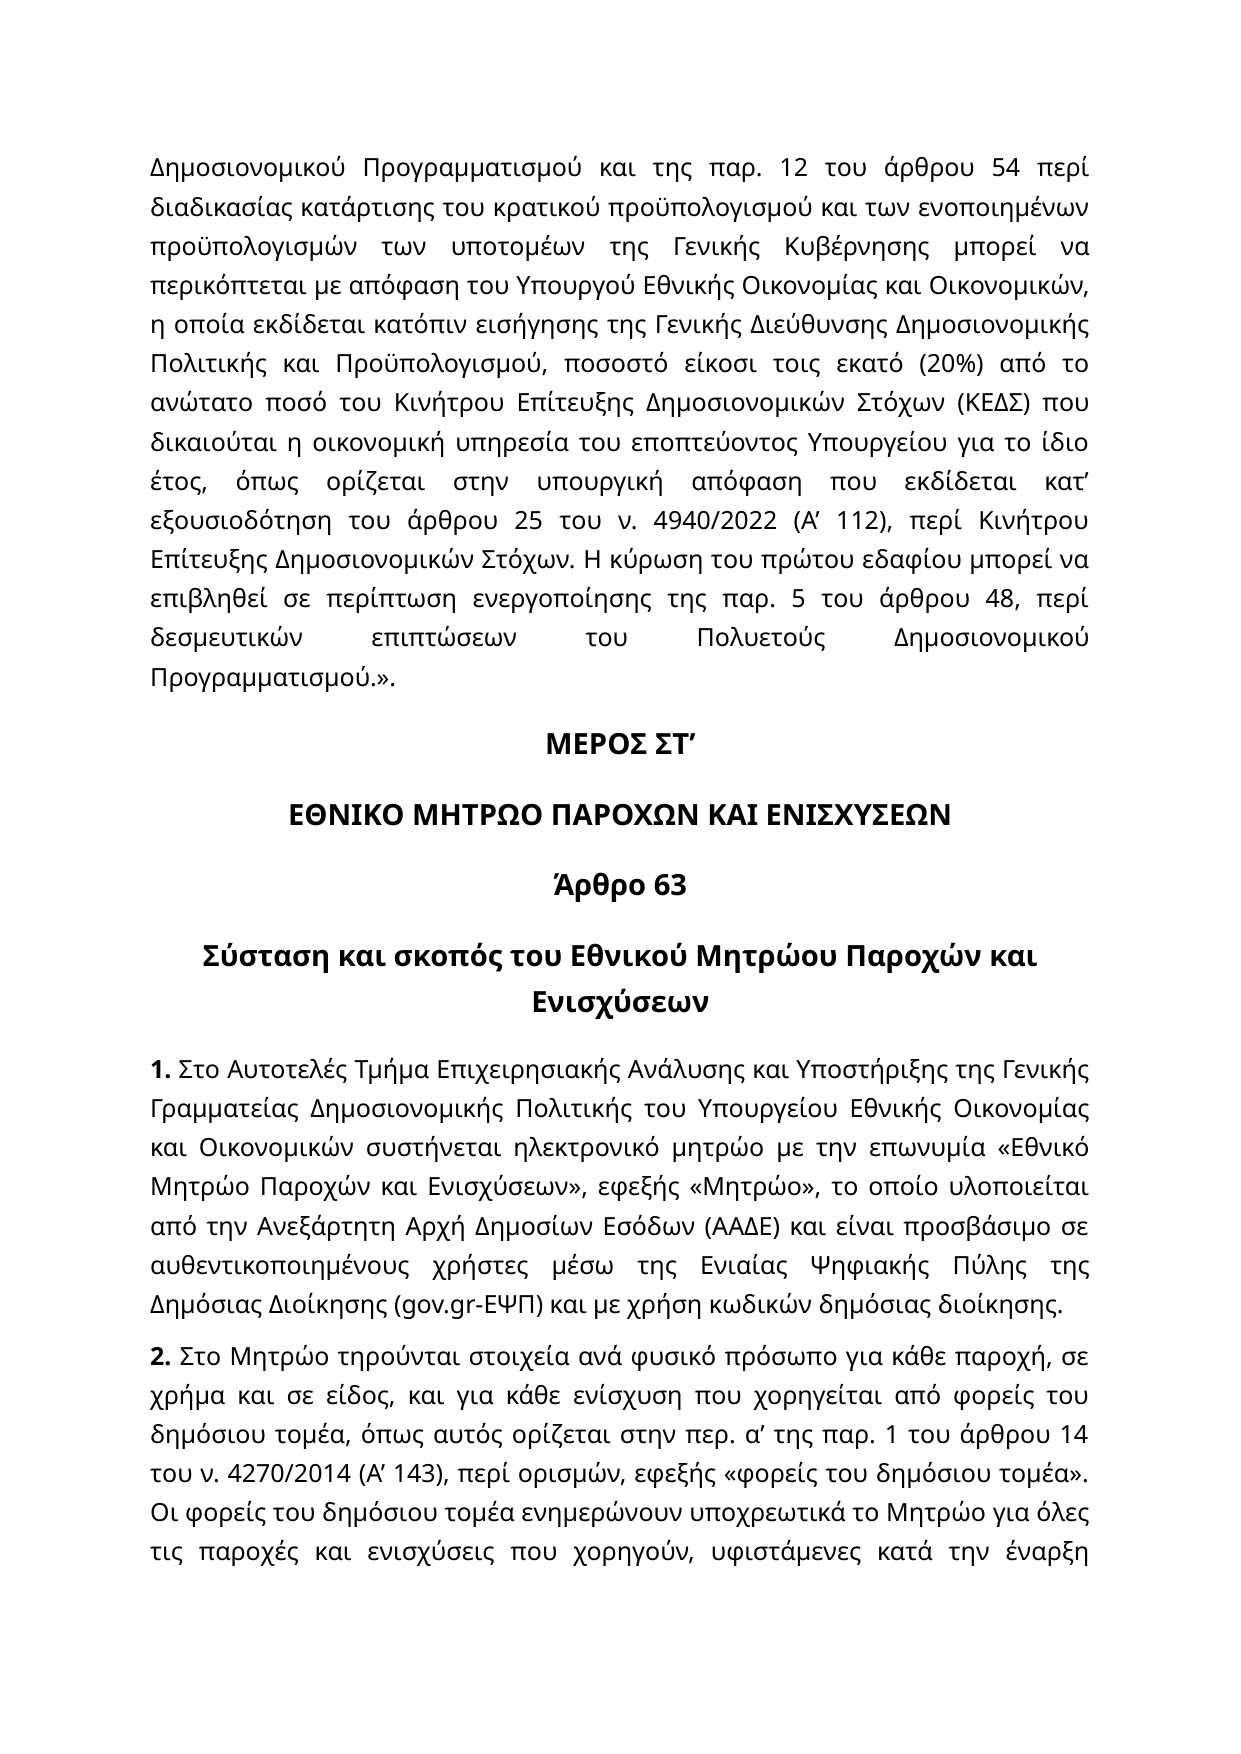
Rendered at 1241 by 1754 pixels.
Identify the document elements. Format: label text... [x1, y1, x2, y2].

subtitle ΕΘΝΙΚΟ ΜΗΤΡΩΟ ΠΑΡΟΧΩΝ ΚΑΙ ΕΝΙΣΧΥΣΕΩΝ [150, 794, 1090, 834]
text 2. Στο Μητρώο τηρούνται στοιχεία ανά φυσικό πρόσωπο για κάθε παροχή, σε χρήμα και σε είδος, και για κάθε ενίσχυση που χορηγείται από φορείς του δημόσιου τομέα, όπως αυτός ορίζεται στην περ. α’ της παρ. 1 του άρθρου 14 του ν. 4270/2014 (Α’ 143), περί ορισμών, εφεξής «φορείς του δημόσιου τομέα». Οι φορείς του δημόσιου τομέα ενημερώνουν υποχρεωτικά το Μητρώο για όλες τις παροχές και ενισχύσεις που χορηγούν, υφιστάμενες κατά την έναρξη [150, 1338, 1090, 1568]
text 1. Στο Αυτοτελές Τμήμα Επιχειρησιακής Ανάλυσης και Υποστήριξης της Γενικής Γραμματείας Δημοσιονομικής Πολιτικής του Υπουργείου Εθνικής Οικονομίας και Οικονομικών συστήνεται ηλεκτρονικό μητρώο με την επωνυμία «Εθνικό Μητρώο Παροχών και Ενισχύσεων», εφεξής «Μητρώο», το οποίο υλοποιείται από την Ανεξάρτητη Αρχή Δημοσίων Εσόδων (ΑΑΔΕ) και είναι προσβάσιμο σε αυθεντικοποιημένους χρήστες μέσω της Ενιαίας Ψηφιακής Πύλης της Δημόσιας Διοίκησης (gov.gr-ΕΨΠ) και με χρήση κωδικών δημόσιας διοίκησης. [150, 1051, 1090, 1321]
subtitle ΜΕΡΟΣ ΣΤ’ [150, 723, 1090, 763]
text Δημοσιονομικού Προγραμματισμού και της παρ. 12 του άρθρου 54 περί διαδικασίας κατάρτισης του κρατικού προϋπολογισμού και των ενοποιημένων προϋπολογισμών των υποτομέων της Γενικής Κυβέρνησης μπορεί να περικόπτεται με απόφαση του Υπουργού Εθνικής Οικονομίας και Οικονομικών, η οποία εκδίδεται κατόπιν εισήγησης της Γενικής Διεύθυνσης Δημοσιονομικής Πολιτικής και Προϋπολογισμού, ποσοστό είκοσι τοις εκατό (20%) από το ανώτατο ποσό του Κινήτρου Επίτευξης Δημοσιονομικών Στόχων (ΚΕΔΣ) που δικαιούται η οικονομική υπηρεσία του εποπτεύοντος Υπουργείου για το ίδιο έτος, όπως ορίζεται στην υπουργική απόφαση που εκδίδεται κατ’ εξουσιοδότηση του άρθρου 25 του ν. 4940/2022 (Α’ 112), περί Κινήτρου Επίτευξης Δημοσιονομικών Στόχων. Η κύρωση του πρώτου εδαφίου μπορεί να επιβληθεί σε περίπτωση ενεργοποίησης της παρ. 5 του άρθρου 48, περί δεσμευτικών επιπτώσεων του Πολυετούς Δημοσιονομικού Προγραμματισμού.». [150, 150, 1090, 693]
subtitle Άρθρο 63 [150, 864, 1090, 904]
subtitle Σύσταση και σκοπός του Εθνικού Μητρώου Παροχών και Ενισχύσεων [150, 935, 1090, 1021]
